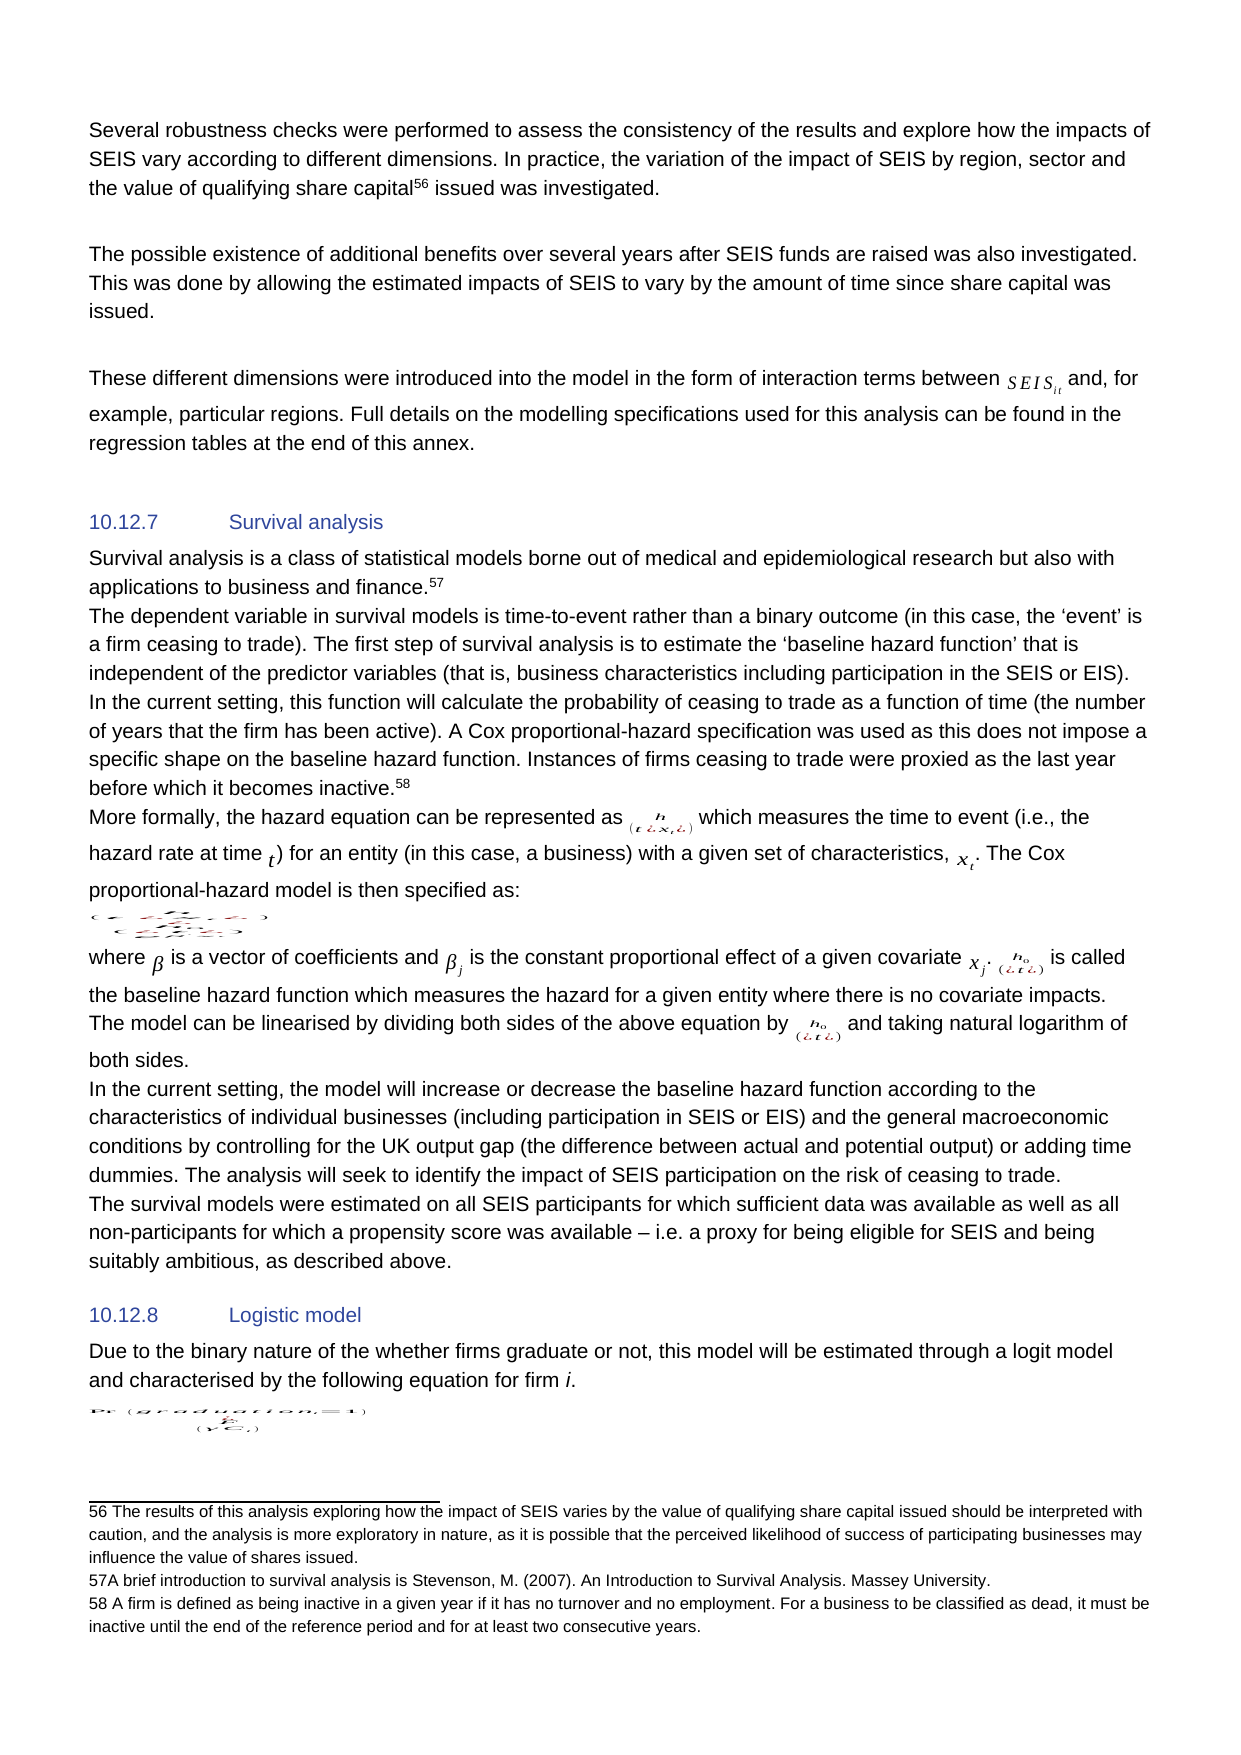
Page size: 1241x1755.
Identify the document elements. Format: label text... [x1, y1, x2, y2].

list A firm is defined as being inactive in a given year if it has no turnover and no employment. For a business to be classified as dead, it must be inactive until the end of the reference period and for at least two consecutive years. [89, 1594, 1152, 1636]
list The results of this analysis exploring how the impact of SEIS varies by the value of qualifying share capital issued should be interpreted with caution, and the analysis is more exploratory in nature, as it is possible that the perceived likelihood of success of participating businesses may influence the value of shares issued. [89, 1502, 1152, 1567]
list More formally, the hazard equation can be represented as which measures the time to event (i.e., the hazard rate at time ) for an entity (in this case, a business) with a given set of characteristics, . The Cox proportional-hazard model is then specified as: [89, 805, 1152, 901]
list A brief introduction to survival analysis is Stevenson, M. (2007). An Introduction to Survival Analysis. Massey University. [89, 1571, 1152, 1590]
list The survival models were estimated on all SEIS participants for which sufficient data was available as well as all non-participants for which a propensity score was available – i.e. a proxy for being eligible for SEIS and being suitably ambitious, as described above. [89, 1191, 1152, 1273]
subtitle Survival analysis [89, 509, 1152, 533]
list Survival analysis is a class of statistical models borne out of medical and epidemiological research but also with applications to business and finance. [89, 546, 1152, 599]
list The dependent variable in survival models is time-to-event rather than a binary outcome (in this case, the ‘event’ is a firm ceasing to trade). The first step of survival analysis is to estimate the ‘baseline hazard function’ that is independent of the predictor variables (that is, business characteristics including participation in the SEIS or EIS). In the current setting, this function will calculate the probability of ceasing to trade as a function of time (the number of years that the firm has been active). A Cox proportional-hazard specification was used as this does not impose a specific shape on the baseline hazard function. Instances of firms ceasing to trade were proxied as the last year before which it becomes inactive. [89, 603, 1152, 800]
list The possible existence of additional benefits over several years after SEIS funds are raised was also investigated. This was done by allowing the estimated impacts of SEIS to vary by the amount of time since share capital was issued. [89, 242, 1152, 323]
subtitle Logistic model [89, 1303, 1152, 1327]
list Several robustness checks were performed to assess the consistency of the results and explore how the impacts of SEIS vary according to different dimensions. In practice, the variation of the impact of SEIS by region, sector and the value of qualifying share capital issued was investigated. [89, 118, 1152, 199]
list Due to the binary nature of the whether firms graduate or not, this model will be estimated through a logit model and characterised by the following equation for firm i. [89, 1339, 1152, 1392]
list where is a vector of coefficients and is the constant proportional effect of a given covariate . is called the baseline hazard function which measures the hazard for a given entity where there is no covariate impacts. [89, 944, 1152, 1006]
list These different dimensions were introduced into the model in the form of interaction terms between and, for example, particular regions. Full details on the modelling specifications used for this analysis can be found in the regression tables at the end of this annex. [89, 366, 1152, 455]
list The model can be linearised by dividing both sides of the above equation by and taking natural logarithm of both sides. [89, 1011, 1152, 1072]
list In the current setting, the model will increase or decrease the baseline hazard function according to the characteristics of individual businesses (including participation in SEIS or EIS) and the general macroeconomic conditions by controlling for the UK output gap (the difference between actual and potential output) or adding time dummies. The analysis will seek to identify the impact of SEIS participation on the risk of ceasing to trade. [89, 1076, 1152, 1187]
